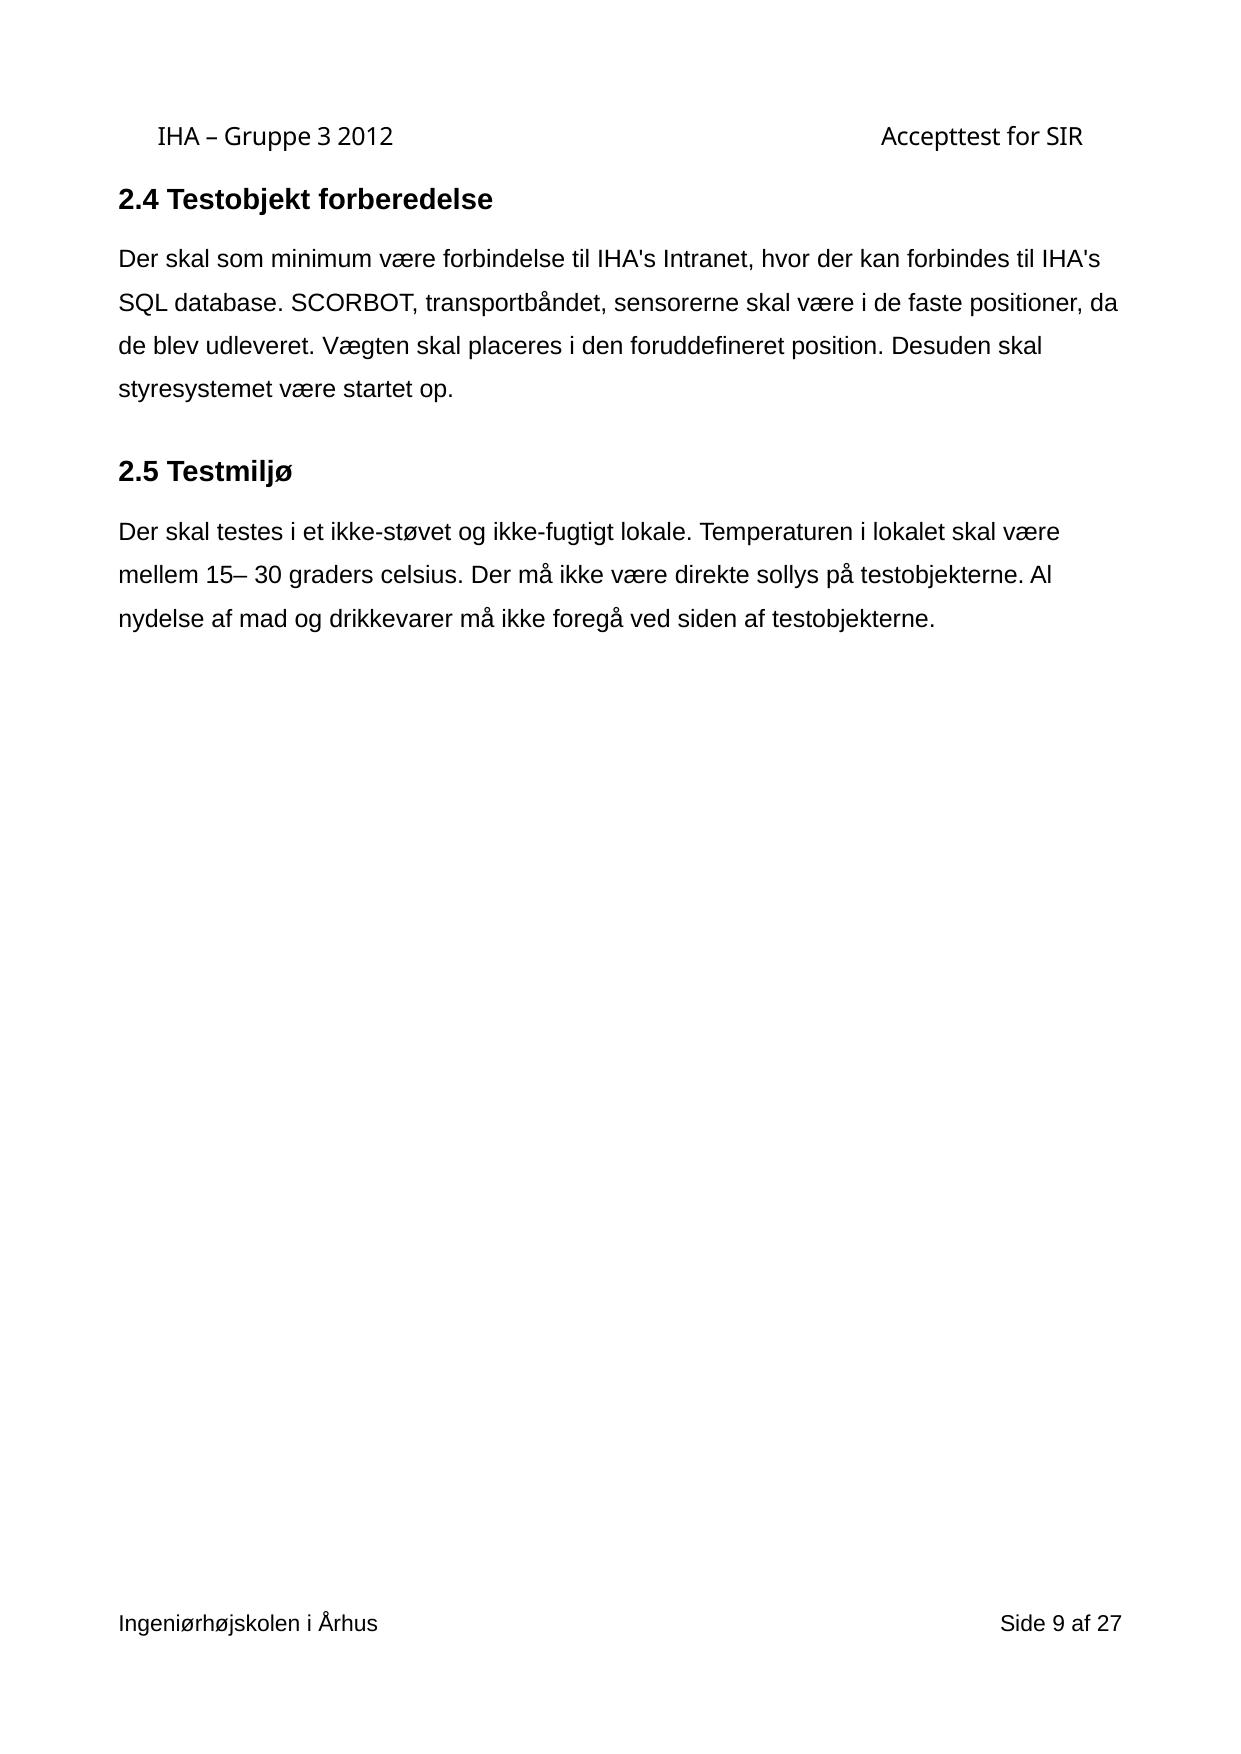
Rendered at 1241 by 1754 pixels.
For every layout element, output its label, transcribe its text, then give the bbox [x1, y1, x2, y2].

text Der skal som minimum være forbindelse til IHA's Intranet, hvor der kan forbindes til IHA's SQL database. SCORBOT, transportbåndet, sensorerne skal være i de faste positioner, da de blev udleveret. Vægten skal placeres i den foruddefineret position. Desuden skal styresystemet være startet op. [118, 244, 1122, 403]
text Der skal testes i et ikke-støvet og ikke-fugtigt lokale. Temperaturen i lokalet skal være mellem 15– 30 graders celsius. Der må ikke være direkte sollys på testobjekterne. Al nydelse af mad og drikkevarer må ikke foregå ved siden af testobjekterne. [118, 517, 1122, 632]
subtitle 2.5 Testmiljø [118, 454, 1122, 488]
subtitle 2.4 Testobjekt forberedelse [118, 182, 1122, 215]
